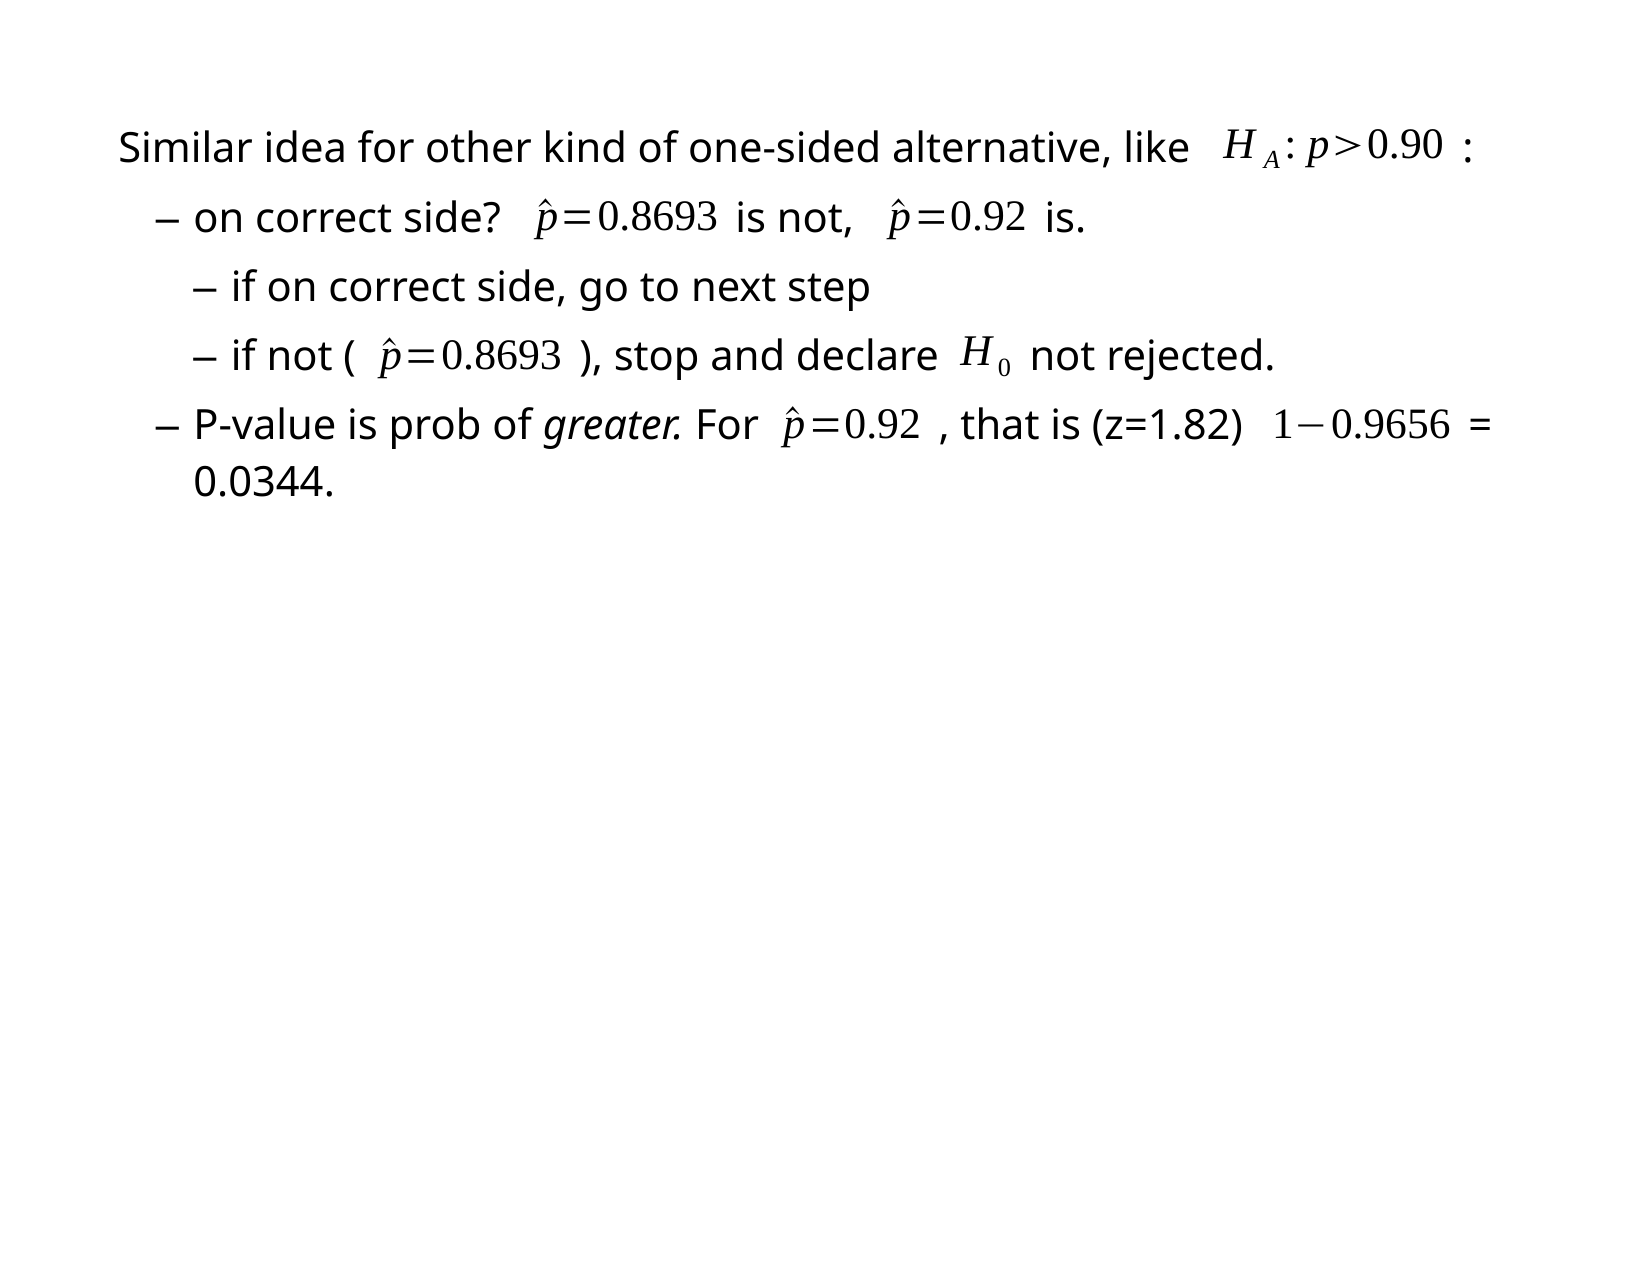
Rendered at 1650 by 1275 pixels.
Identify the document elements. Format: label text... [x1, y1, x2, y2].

list P-value is prob of greater. For, that is (z=1.82) = 0.0344. [156, 395, 1532, 509]
text Similar idea for other kind of one-sided alternative, like : [118, 118, 1532, 175]
list on correct side? is not, is. [156, 187, 1532, 244]
list if on correct side, go to next step [193, 257, 1532, 313]
list if not (), stop and declarenot rejected. [193, 326, 1532, 383]
